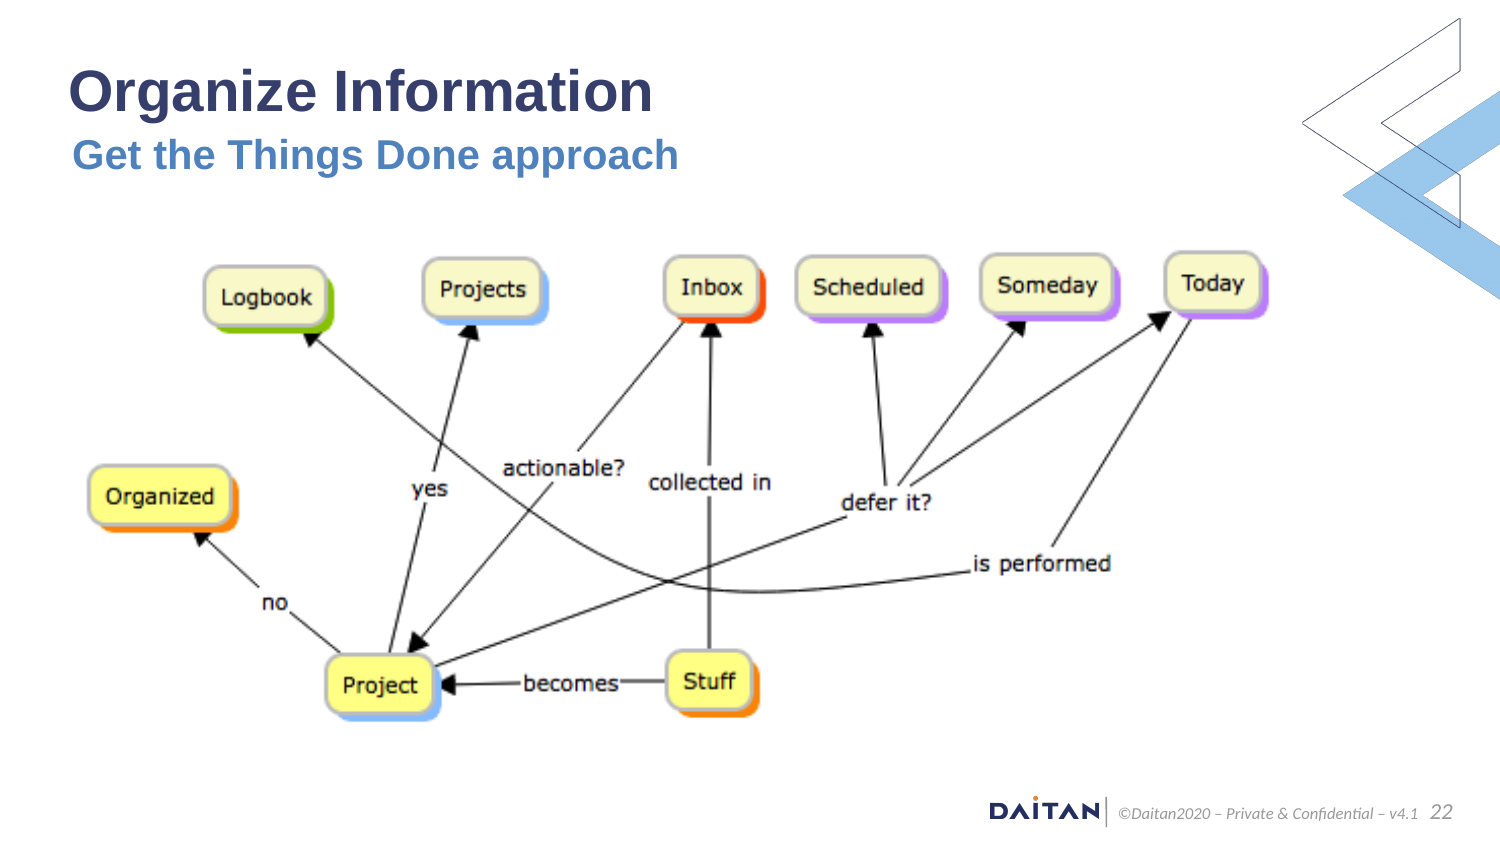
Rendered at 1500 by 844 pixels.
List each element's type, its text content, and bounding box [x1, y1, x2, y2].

picture [990, 796, 1099, 819]
title Organize Information [57, 50, 1289, 126]
subtitle Get the Things Done approach [57, 126, 1289, 172]
picture [57, 19, 1500, 775]
